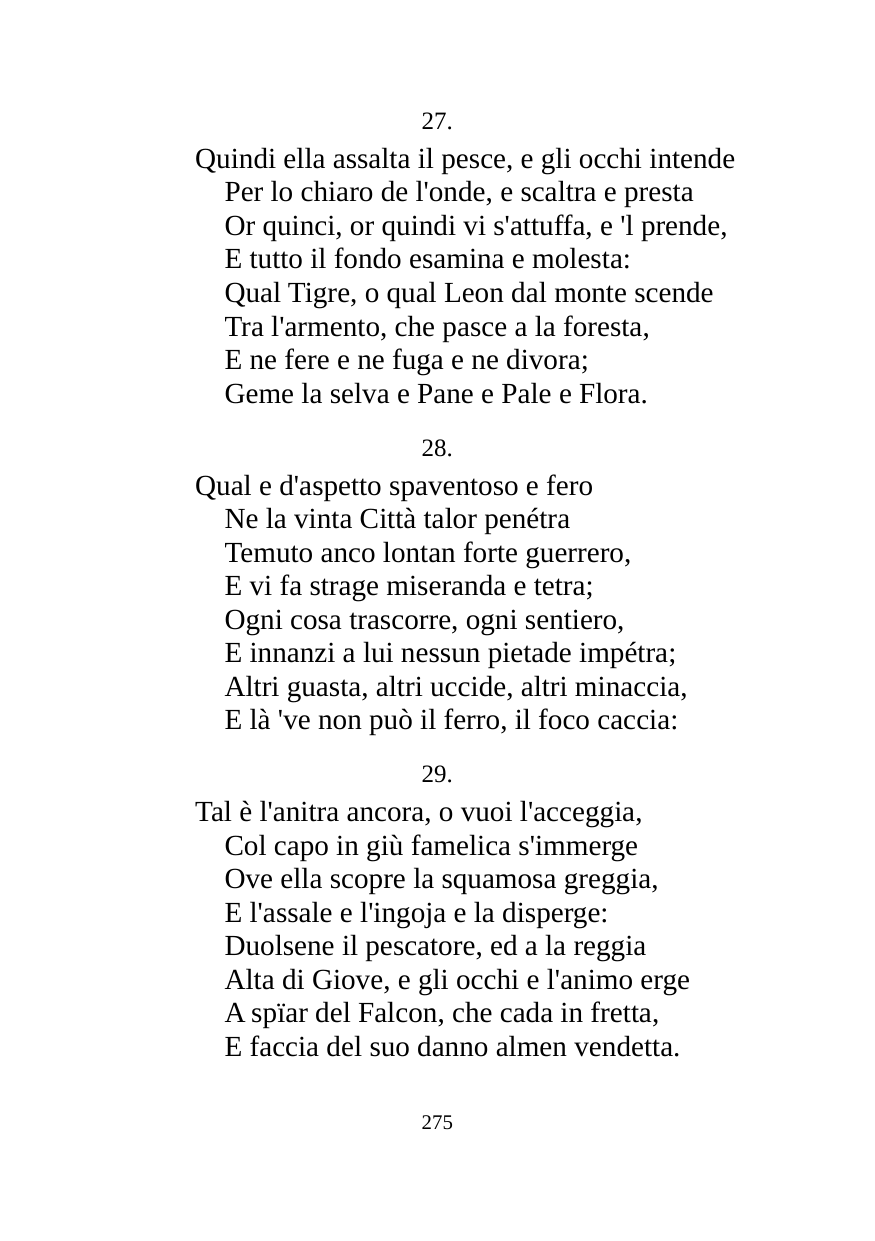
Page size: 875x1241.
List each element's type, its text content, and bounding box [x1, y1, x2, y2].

text Duolsene il pescatore, ed a la reggia [224, 928, 768, 962]
text Qual Tigre, o qual Leon dal monte scende [224, 275, 768, 309]
text Alta di Giove, e gli occhi e l'animo erge [224, 962, 768, 996]
text E ne fere e ne fuga e ne divora; [224, 342, 768, 376]
text Altri guasta, altri uccide, altri minaccia, [224, 669, 768, 702]
text 27. [106, 106, 768, 135]
text 28. [106, 433, 768, 462]
text E faccia del suo danno almen vendetta. [224, 1029, 768, 1063]
text Geme la selva e Pane e Pale e Flora. [224, 376, 768, 409]
text Temuto anco lontan forte guerrero, [224, 535, 768, 568]
text Qual e d'aspetto spaventoso e fero [195, 468, 768, 501]
text E tutto il fondo esamina e molesta: [224, 242, 768, 275]
text Ogni cosa trascorre, ogni sentiero, [224, 602, 768, 635]
text Ne la vinta Città talor penétra [224, 501, 768, 535]
text E là 've non può il ferro, il foco caccia: [224, 702, 768, 736]
text E innanzi a lui nessun pietade impétra; [224, 635, 768, 669]
text Per lo chiaro de l'onde, e scaltra e presta [224, 174, 768, 208]
text A spïar del Falcon, che cada in fretta, [224, 996, 768, 1029]
text E vi fa strage miseranda e tetra; [224, 568, 768, 602]
text 29. [106, 759, 768, 788]
text Ove ella scopre la squamosa greggia, [224, 861, 768, 895]
text Tra l'armento, che pasce a la foresta, [224, 309, 768, 342]
text Tal è l'anitra ancora, o vuoi l'acceggia, [195, 794, 768, 828]
text Or quinci, or quindi vi s'attuffa, e 'l prende, [224, 208, 768, 242]
text Quindi ella assalta il pesce, e gli occhi intende [195, 141, 768, 174]
text Col capo in giù famelica s'immerge [224, 828, 768, 861]
text E l'assale e l'ingoja e la disperge: [224, 895, 768, 928]
